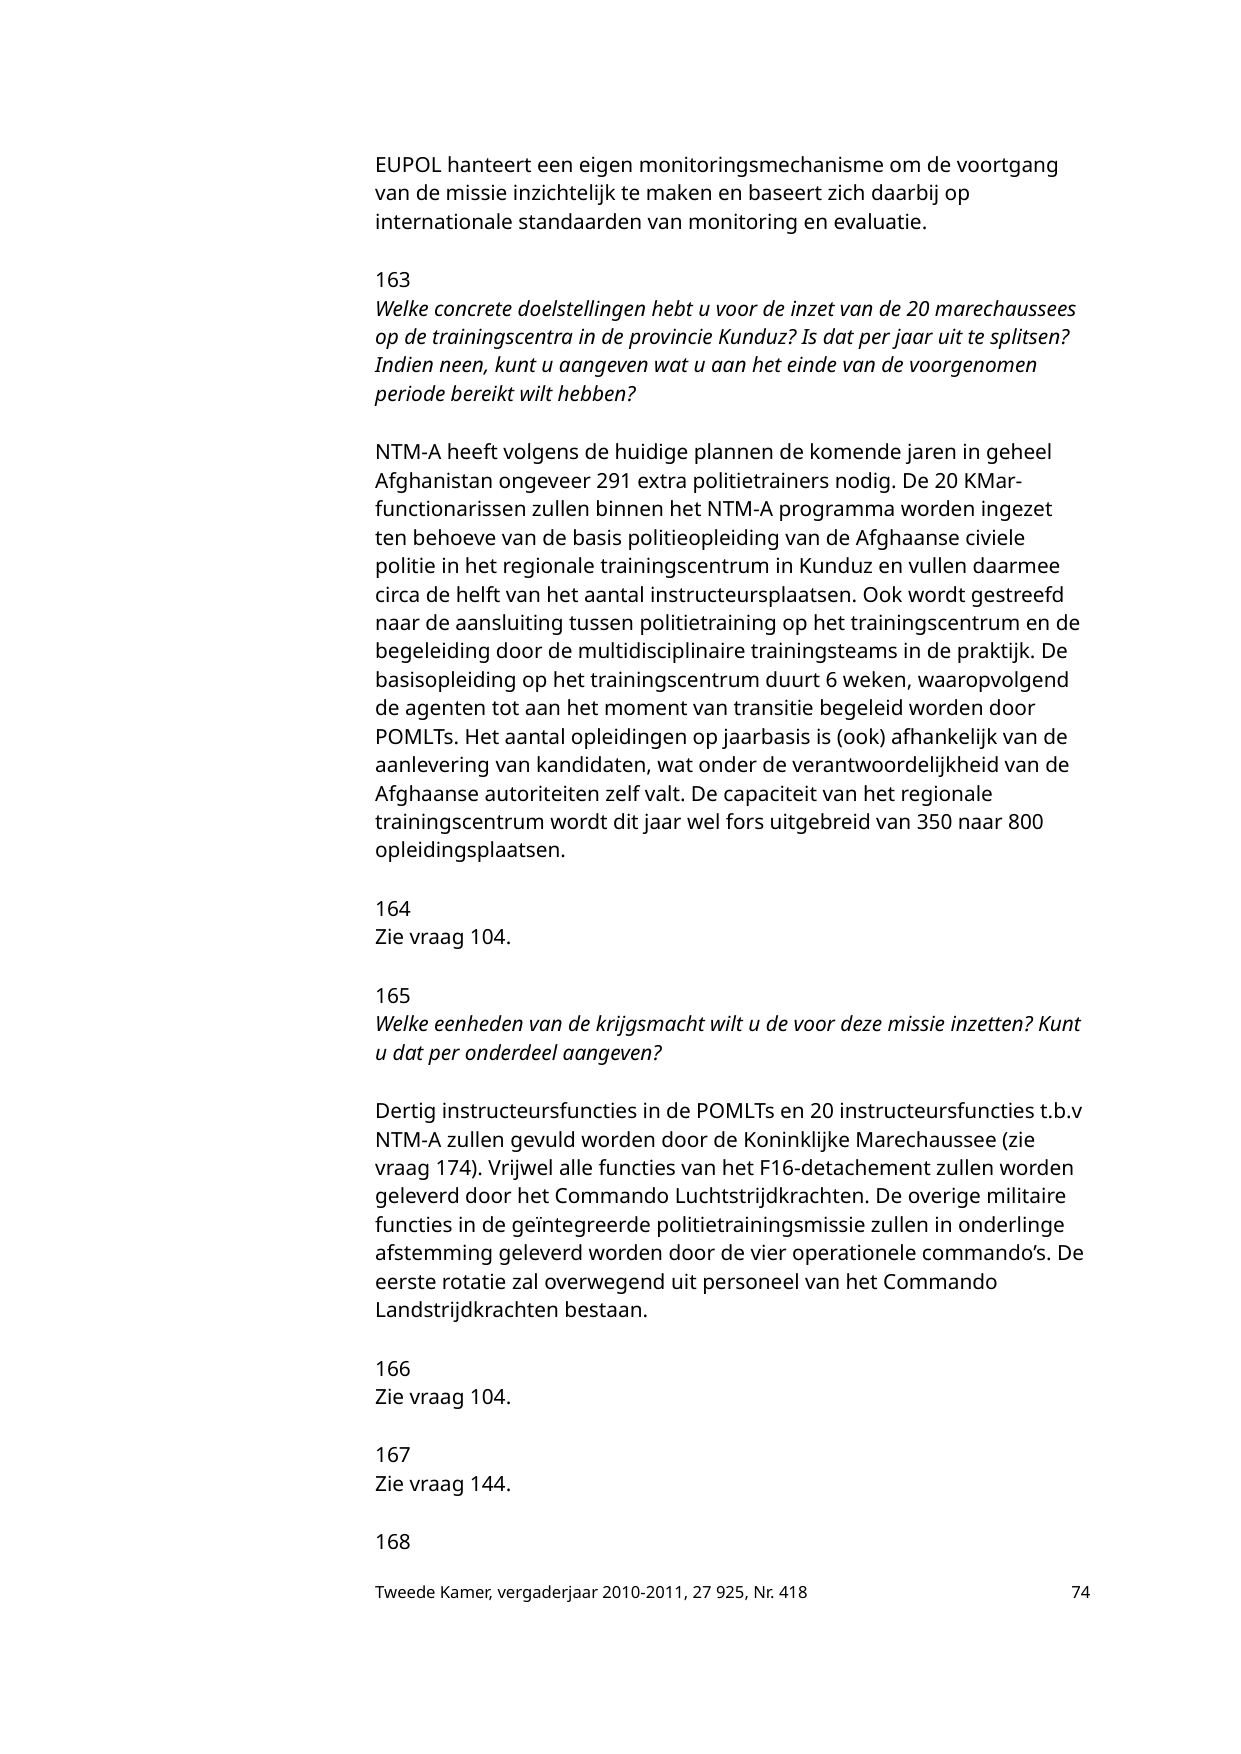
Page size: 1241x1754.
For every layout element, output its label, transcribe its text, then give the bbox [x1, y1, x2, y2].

text EUPOL hanteert een eigen monitoringsmechanisme om de voortgang van de missie inzichtelijk te maken en baseert zich daarbij op internationale standaarden van monitoring en evaluatie. [375, 150, 1090, 235]
text NTM-A heeft volgens de huidige plannen de komende jaren in geheel Afghanistan ongeveer 291 extra politietrainers nodig. De 20 KMar-functionarissen zullen binnen het NTM-A programma worden ingezet ten behoeve van de basis politieopleiding van de Afghaanse civiele politie in het regionale trainingscentrum in Kunduz en vullen daarmee circa de helft van het aantal instructeursplaatsen. Ook wordt gestreefd naar de aansluiting tussen politietraining op het trainingscentrum en de begeleiding door de multidisciplinaire trainingsteams in de praktijk. De basisopleiding op het trainingscentrum duurt 6 weken, waaropvolgend de agenten tot aan het moment van transitie begeleid worden door POMLTs. Het aantal opleidingen op jaarbasis is (ook) afhankelijk van de aanlevering van kandidaten, wat onder de verantwoordelijkheid van de Afghaanse autoriteiten zelf valt. De capaciteit van het regionale trainingscentrum wordt dit jaar wel fors uitgebreid van 350 naar 800 opleidingsplaatsen. [375, 437, 1090, 864]
text Zie vraag 104. [375, 922, 1090, 951]
text 168 [375, 1527, 1090, 1556]
text Welke concrete doelstellingen hebt u voor de inzet van de 20 marechaussees op de trainingscentra in de provincie Kunduz? Is dat per jaar uit te splitsen? Indien neen, kunt u aangeven wat u aan het einde van de voorgenomen periode bereikt wilt hebben? [375, 294, 1090, 407]
text 167 [375, 1441, 1090, 1469]
text 166 [375, 1354, 1090, 1382]
text 165 [375, 981, 1090, 1009]
text 163 [375, 265, 1090, 294]
text Welke eenheden van de krijgsmacht wilt u de voor deze missie inzetten? Kunt u dat per onderdeel aangeven? [375, 1009, 1090, 1066]
text 164 [375, 894, 1090, 922]
text Dertig instructeursfuncties in de POMLTs en 20 instructeursfuncties t.b.v NTM-A zullen gevuld worden door de Koninklijke Marechaussee (zie vraag 174). Vrijwel alle functies van het F16-detachement zullen worden geleverd door het Commando Luchtstrijdkrachten. De overige militaire functies in de geïntegreerde politietrainingsmissie zullen in onderlinge afstemming geleverd worden door de vier operationele commando’s. De eerste rotatie zal overwegend uit personeel van het Commando Landstrijdkrachten bestaan. [375, 1096, 1090, 1324]
text Zie vraag 104. [375, 1382, 1090, 1411]
text Zie vraag 144. [375, 1469, 1090, 1497]
